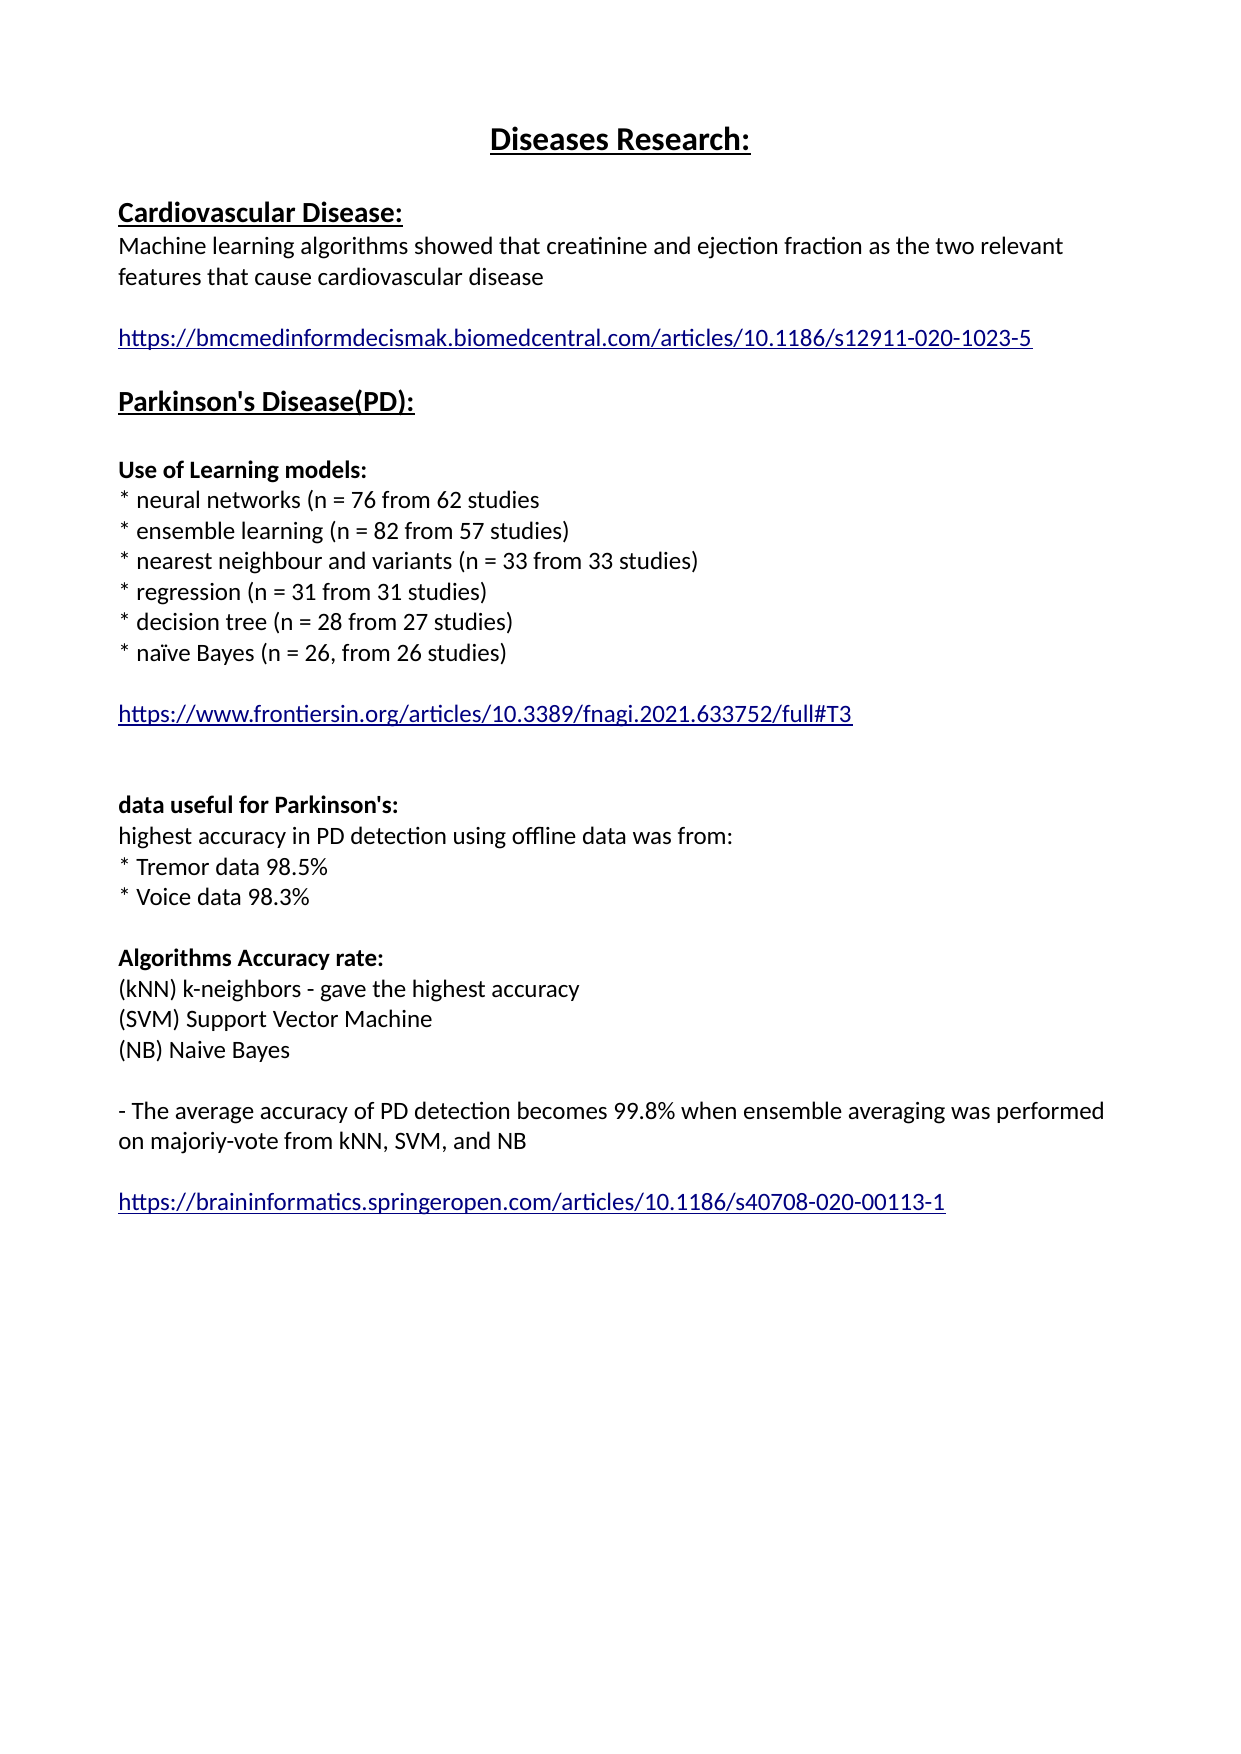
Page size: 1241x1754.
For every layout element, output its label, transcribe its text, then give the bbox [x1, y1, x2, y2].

text highest accuracy in PD detection using offline data was from: [118, 820, 1122, 851]
text Algorithms Accuracy rate: [118, 942, 1122, 973]
text (SVM) Support Vector Machine [118, 1003, 1122, 1034]
text * Voice data 98.3% [118, 881, 1122, 912]
text https://www.frontiersin.org/articles/10.3389/fnagi.2021.633752/full#T3 [118, 698, 1122, 729]
text * naïve Bayes (n = 26, from 26 studies) [118, 637, 1122, 668]
text * Tremor data 98.5% [118, 851, 1122, 881]
text (NB) Naive Bayes [118, 1034, 1122, 1064]
text https://bmcmedinformdecismak.biomedcentral.com/articles/10.1186/s12911-020-1023-5 [118, 322, 1122, 352]
text * nearest neighbour and variants (n = 33 from 33 studies) [118, 546, 1122, 576]
text Cardiovascular Disease: [118, 194, 1122, 230]
text Parkinson's Disease(PD): [118, 383, 1122, 418]
text * decision tree (n = 28 from 27 studies) [118, 607, 1122, 637]
text * ensemble learning (n = 82 from 57 studies) [118, 515, 1122, 546]
text Use of Learning models: [118, 454, 1122, 484]
text * neural networks (n = 76 from 62 studies [118, 484, 1122, 515]
text https://braininformatics.springeropen.com/articles/10.1186/s40708-020-00113-1 [118, 1186, 1122, 1217]
text - The average accuracy of PD detection becomes 99.8% when ensemble averaging was performed on majoriy-vote from kNN, SVM, and NB [118, 1095, 1122, 1156]
text (kNN) k-neighbors - gave the highest accuracy [118, 973, 1122, 1003]
text data useful for Parkinson's: [118, 790, 1122, 820]
text Machine learning algorithms showed that creatinine and ejection fraction as the two relevant features that cause cardiovascular disease [118, 230, 1122, 291]
text * regression (n = 31 from 31 studies) [118, 576, 1122, 607]
text Diseases Research: [118, 118, 1122, 159]
